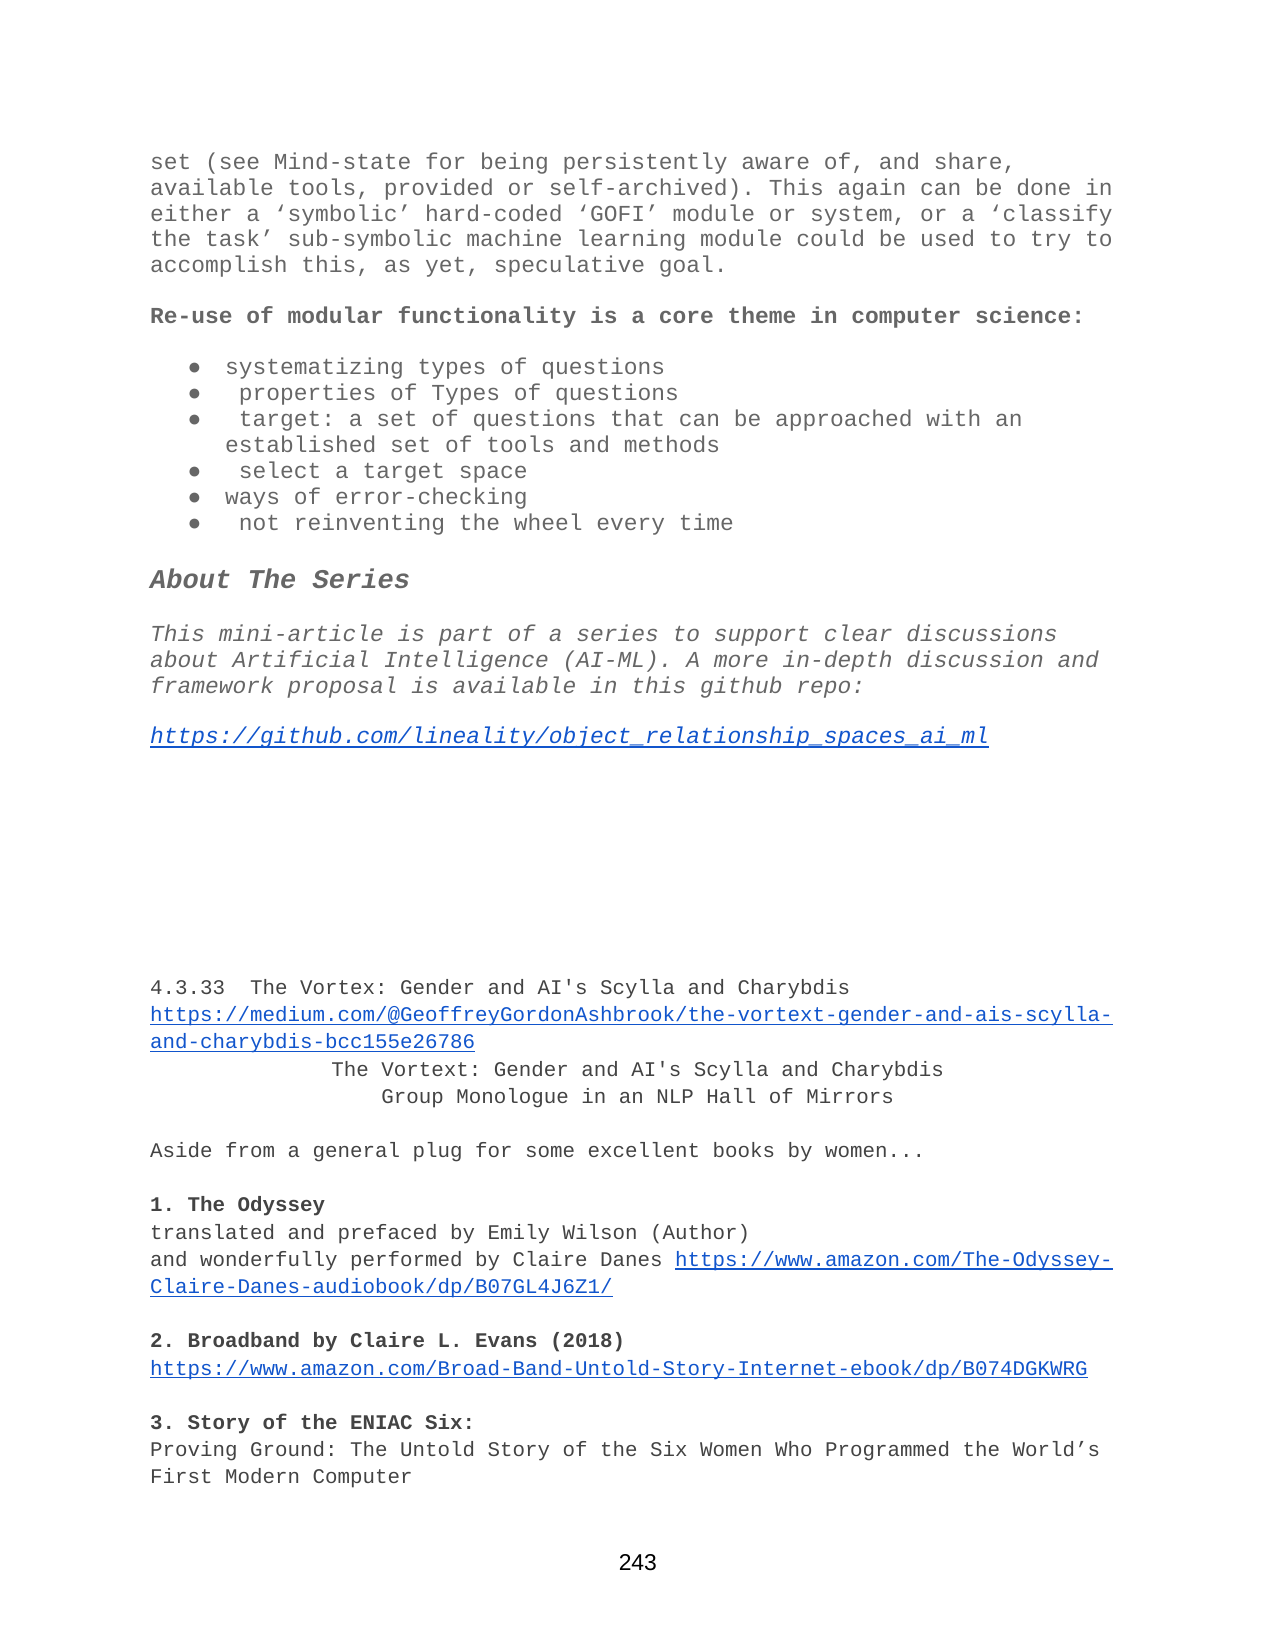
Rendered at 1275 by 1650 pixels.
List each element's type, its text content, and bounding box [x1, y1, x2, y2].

list ways of error-checking [187, 485, 1125, 511]
text https://medium.com/@GeoffreyGordonAshbrook/the-vortext-gender-and-ais-scylla-and-charybdis-bcc155e26786 [150, 1004, 1125, 1055]
list target: a set of questions that can be approached with an established set of tools and methods [187, 407, 1125, 459]
list not reinventing the wheel every time [187, 511, 1125, 537]
text translated and prefaced by Emily Wilson (Author) [150, 1222, 1125, 1245]
text and wonderfully performed by Claire Danes https://www.amazon.com/The-Odyssey-Claire-Danes-audiobook/dp/B07GL4J6Z1/ [150, 1249, 1125, 1300]
text https://github.com/lineality/object_relationship_spaces_ai_ml [150, 725, 1125, 751]
text The Vortext: Gender and AI's Scylla and Charybdis [150, 1058, 1125, 1082]
text 1. The Odyssey [150, 1194, 1125, 1218]
subtitle About The Series [150, 566, 1125, 597]
text set (see Mind-state for being persistently aware of, and share, available tools, provided or self-archived). This again can be done in either a ‘symbolic’ hard-coded ‘GOFI’ module or system, or a ‘classify the task’ sub-symbolic machine learning module could be used to try to accomplish this, as yet, speculative goal. [150, 150, 1125, 280]
text Group Monologue in an NLP Hall of Mirrors [150, 1086, 1125, 1109]
subtitle Re-use of modular functionality is a core theme in computer science: [150, 305, 1125, 331]
text 2. Broadband by Claire L. Evans (2018) [150, 1330, 1125, 1354]
list select a target space [187, 459, 1125, 485]
text Aside from a general plug for some excellent books by women... [150, 1140, 1125, 1164]
list systematizing types of questions [187, 356, 1125, 382]
text 4.3.33 The Vortex: Gender and AI's Scylla and Charybdis [150, 977, 1125, 1001]
list properties of Types of questions [187, 382, 1125, 407]
text 3. Story of the ENIAC Six: [150, 1412, 1125, 1436]
text Proving Ground: The Untold Story of the Six Women Who Programmed the World’s First Modern Computer [150, 1439, 1125, 1490]
text This mini-article is part of a series to support clear discussions about Artificial Intelligence (AI-ML). A more in-depth discussion and framework proposal is available in this github repo: [150, 622, 1125, 700]
text https://www.amazon.com/Broad-Band-Untold-Story-Internet-ebook/dp/B074DGKWRG [150, 1358, 1125, 1381]
